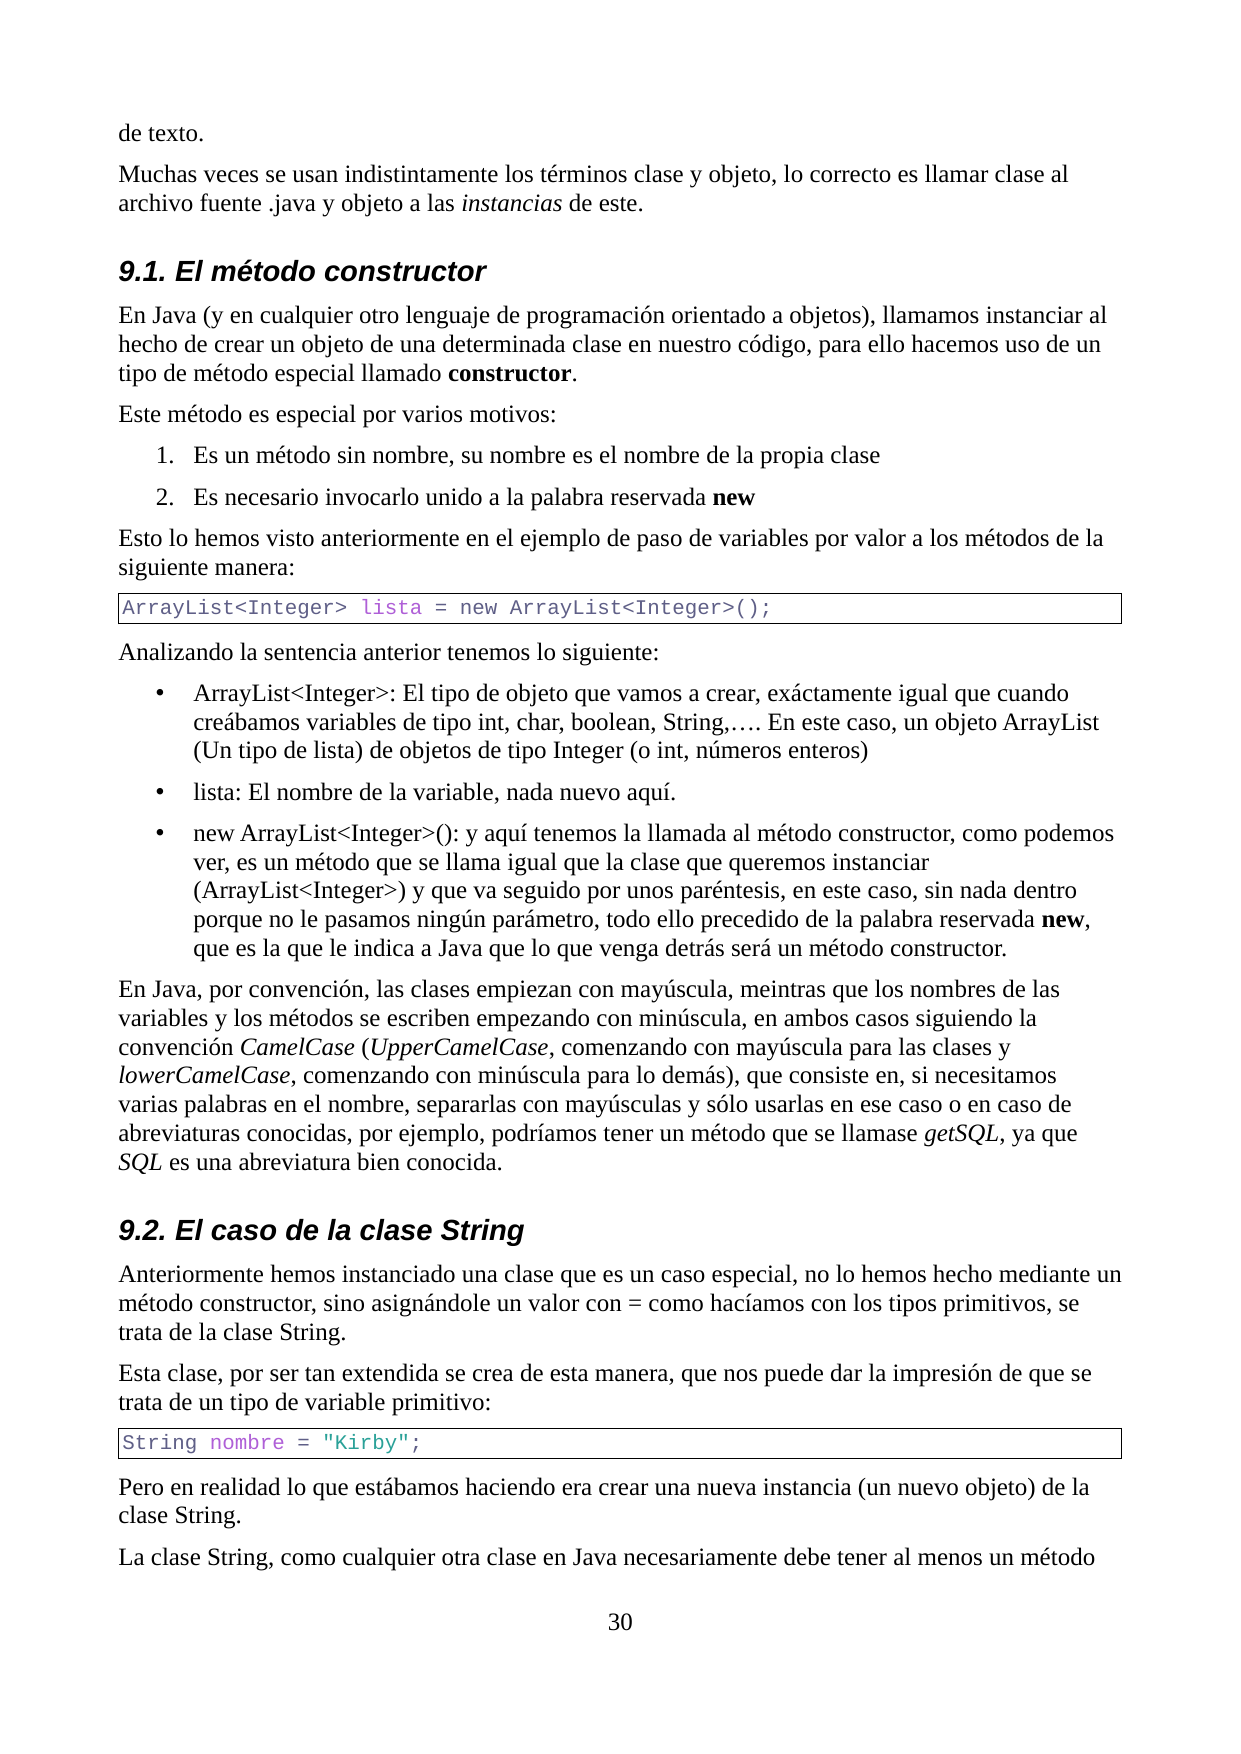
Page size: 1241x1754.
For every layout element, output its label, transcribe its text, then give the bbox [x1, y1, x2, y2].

text La clase String, como cualquier otra clase en Java necesariamente debe tener al menos un método [118, 1542, 1122, 1571]
subtitle El caso de la clase String [118, 1213, 1122, 1247]
text En Java, por convención, las clases empiezan con mayúscula, meintras que los nombres de las variables y los métodos se escriben empezando con minúscula, en ambos casos siguiendo la convención CamelCase (UpperCamelCase, comenzando con mayúscula para las clases y lowerCamelCase, comenzando con minúscula para lo demás), que consiste en, si necesitamos varias palabras en el nombre, separarlas con mayúsculas y sólo usarlas en ese caso o en caso de abreviaturas conocidas, por ejemplo, podríamos tener un método que se llamase getSQL, ya que SQL es una abreviatura bien conocida. [118, 974, 1122, 1176]
text Muchas veces se usan indistintamente los términos clase y objeto, lo correcto es llamar clase al archivo fuente .java y objeto a las instancias de este. [118, 159, 1122, 217]
list ArrayList<Integer>: El tipo de objeto que vamos a crear, exáctamente igual que cuando creábamos variables de tipo int, char, boolean, String,…. En este caso, un objeto ArrayList (Un tipo de lista) de objetos de tipo Integer (o int, números enteros) [156, 678, 1122, 764]
text Este método es especial por varios motivos: [118, 399, 1122, 428]
text Pero en realidad lo que estábamos haciendo era crear una nueva instancia (un nuevo objeto) de la clase String. [118, 1472, 1122, 1529]
list Es necesario invocarlo unido a la palabra reservada new [156, 482, 1122, 510]
text En Java (y en cualquier otro lenguaje de programación orientado a objetos), llamamos instanciar al hecho de crear un objeto de una determinada clase en nuestro código, para ello hacemos uso de un tipo de método especial llamado constructor. [118, 300, 1122, 387]
text Anteriormente hemos instanciado una clase que es un caso especial, no lo hemos hecho mediante un método constructor, sino asignándole un valor con = como hacíamos con los tipos primitivos, se trata de la clase String. [118, 1259, 1122, 1345]
text Esta clase, por ser tan extendida se crea de esta manera, que nos puede dar la impresión de que se trata de un tipo de variable primitivo: [118, 1358, 1122, 1415]
list lista: El nombre de la variable, nada nuevo aquí. [156, 777, 1122, 806]
text ArrayList<Integer> lista = new ArrayList<Integer>(); [119, 594, 1121, 623]
list Es un método sin nombre, su nombre es el nombre de la propia clase [156, 440, 1122, 469]
text Esto lo hemos visto anteriormente en el ejemplo de paso de variables por valor a los métodos de la siguiente manera: [118, 523, 1122, 580]
text String nombre = "Kirby"; [119, 1429, 1121, 1458]
subtitle El método constructor [118, 254, 1122, 288]
text Analizando la sentencia anterior tenemos lo siguiente: [118, 637, 1122, 666]
list new ArrayList<Integer>(): y aquí tenemos la llamada al método constructor, como podemos ver, es un método que se llama igual que la clase que queremos instanciar (ArrayList<Integer>) y que va seguido por unos paréntesis, en este caso, sin nada dentro porque no le pasamos ningún parámetro, todo ello precedido de la palabra reservada new, que es la que le indica a Java que lo que venga detrás será un método constructor. [156, 818, 1122, 962]
text de texto. [118, 118, 1122, 147]
